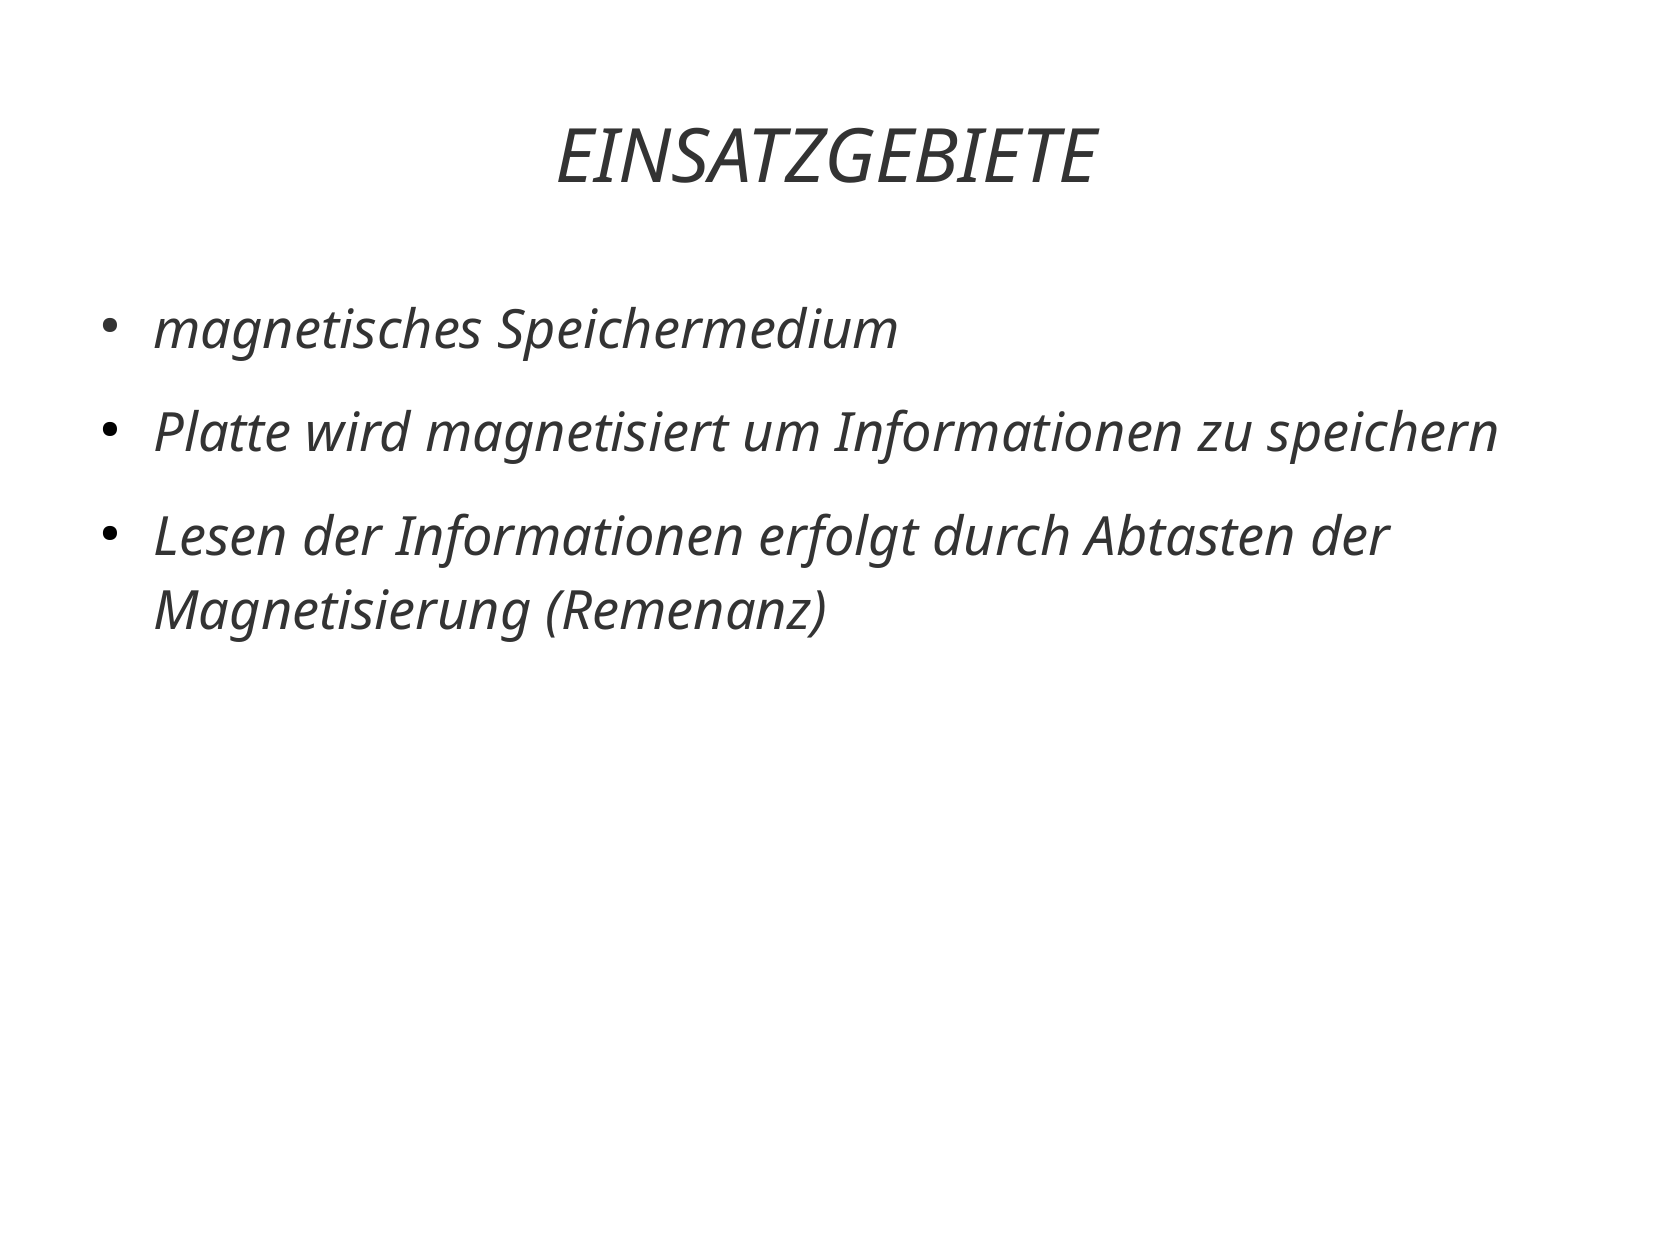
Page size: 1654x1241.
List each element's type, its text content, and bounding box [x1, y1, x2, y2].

title EINSATZGEBIETE [82, 49, 1571, 257]
list magnetisches Speichermedium Platte wird magnetisiert um Informationen zu speichern Lesen der Informationen erfolgt durch Abtasten der Magnetisierung (Remenanz) [82, 290, 1571, 1010]
